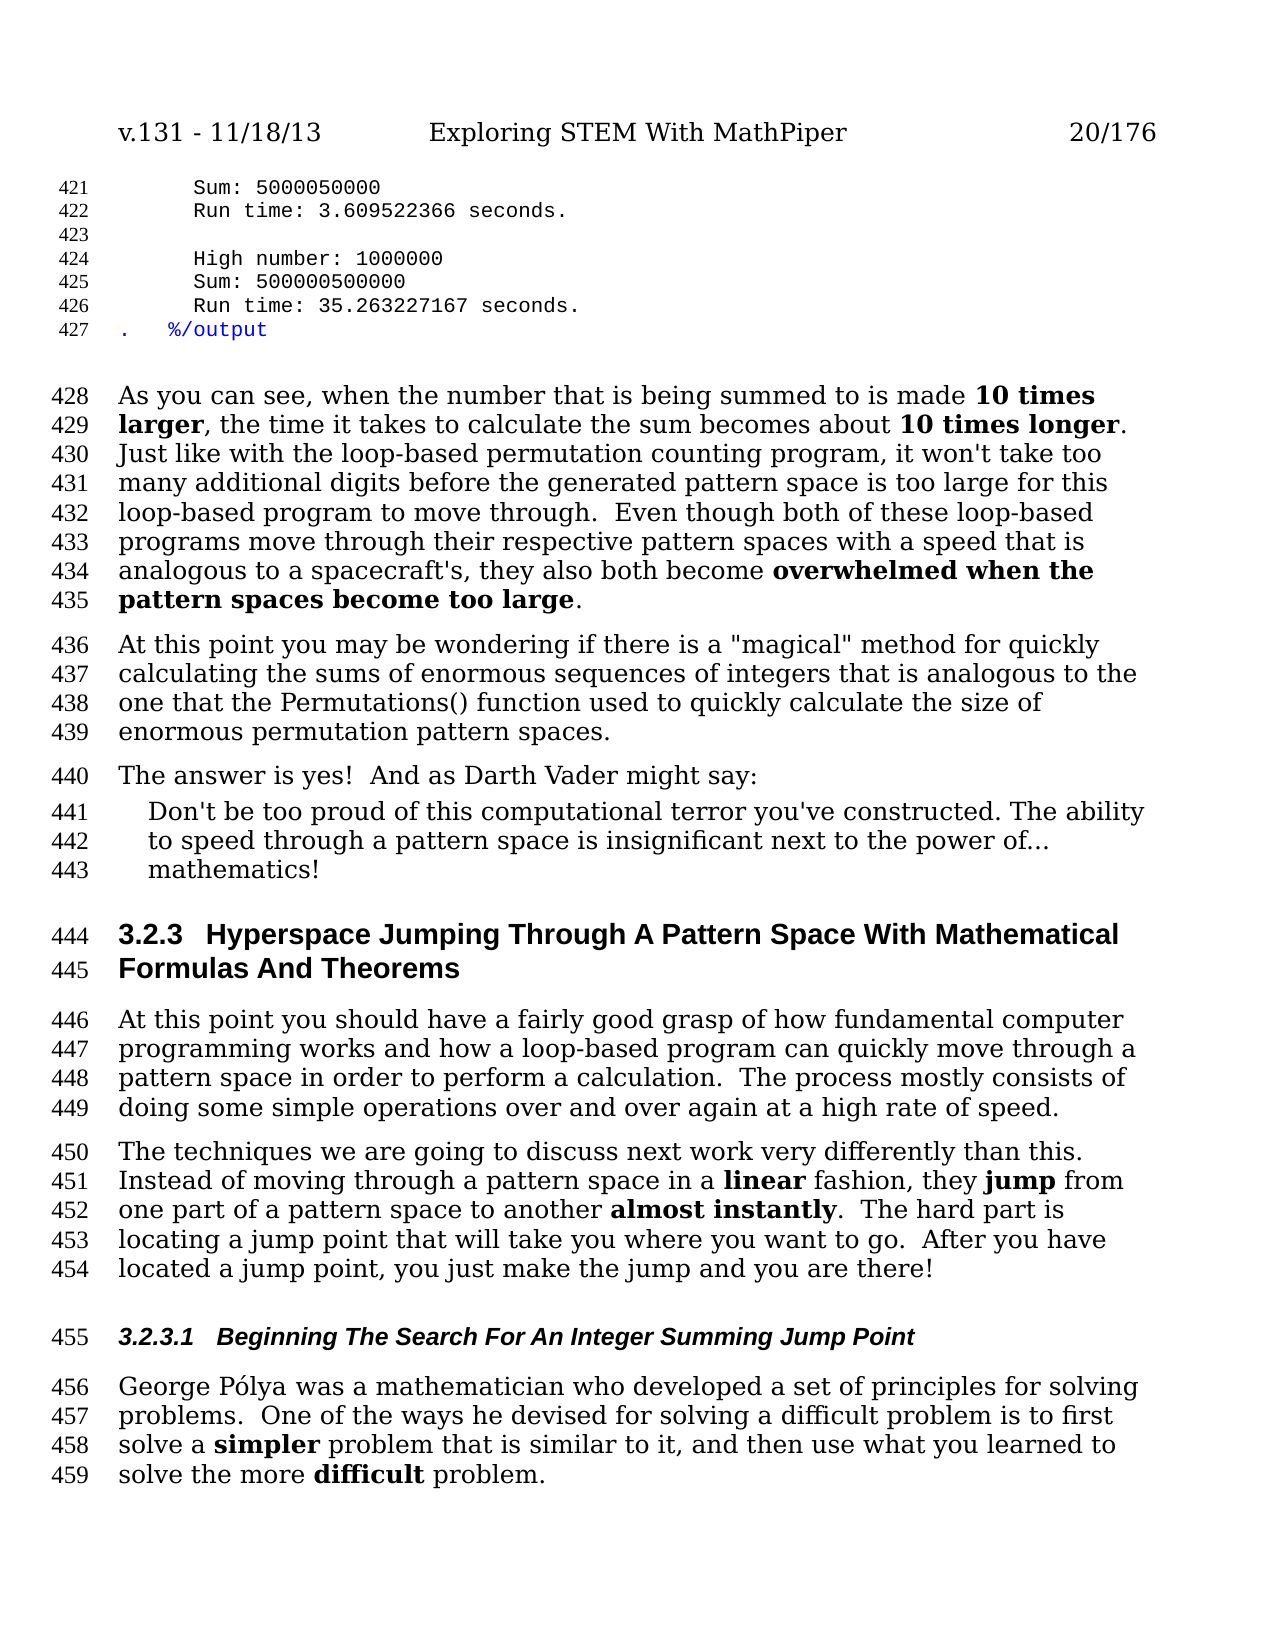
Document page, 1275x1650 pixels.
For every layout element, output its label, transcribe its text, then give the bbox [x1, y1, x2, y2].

text The answer is yes! And as Darth Vader might say: [118, 762, 1157, 791]
text As you can see, when the number that is being summed to is made 10 times larger, the time it takes to calculate the sum becomes about 10 times longer. Just like with the loop-based permutation counting program, it won't take too many additional digits before the generated pattern space is too large for this loop-based program to move through. Even though both of these loop-based programs move through their respective pattern spaces with a speed that is analogous to a spacecraft's, they also both become overwhelmed when the pattern spaces become too large. [118, 381, 1157, 615]
text At this point you may be wondering if there is a "magical" method for quickly calculating the sums of enormous sequences of integers that is analogous to the one that the Permutations() function used to quickly calculate the size of enormous permutation pattern spaces. [118, 630, 1157, 747]
text Run time: 3.609522366 seconds. [118, 200, 1157, 224]
text Don't be too proud of this computational terror you've constructed. The ability to speed through a pattern space is insignificant next to the power of... mathematics! [148, 797, 1157, 884]
text Sum: 5000050000 [118, 177, 1157, 200]
text Run time: 35.263227167 seconds. [118, 295, 1157, 319]
text George Pólya was a mathematician who developed a set of principles for solving problems. One of the ways he devised for solving a difficult problem is to first solve a simpler problem that is similar to it, and then use what you learned to solve the more difficult problem. [118, 1372, 1157, 1489]
text . %/output [118, 319, 1157, 342]
subtitle Beginning The Search For An Integer Summing Jump Point [118, 1322, 1157, 1351]
text Sum: 500000500000 [118, 271, 1157, 295]
text At this point you should have a fairly good grasp of how fundamental computer programming works and how a loop-based program can quickly move through a pattern space in order to perform a calculation. The process mostly consists of doing some simple operations over and over again at a high rate of speed. [118, 1005, 1157, 1122]
text High number: 1000000 [118, 248, 1157, 271]
text The techniques we are going to discuss next work very differently than this. Instead of moving through a pattern space in a linear fashion, they jump from one part of a pattern space to another almost instantly. The hard part is locating a jump point that will take you where you want to go. After you have located a jump point, you just make the jump and you are there! [118, 1137, 1157, 1283]
subtitle Hyperspace Jumping Through A Pattern Space With Mathematical Formulas And Theorems [118, 917, 1157, 984]
